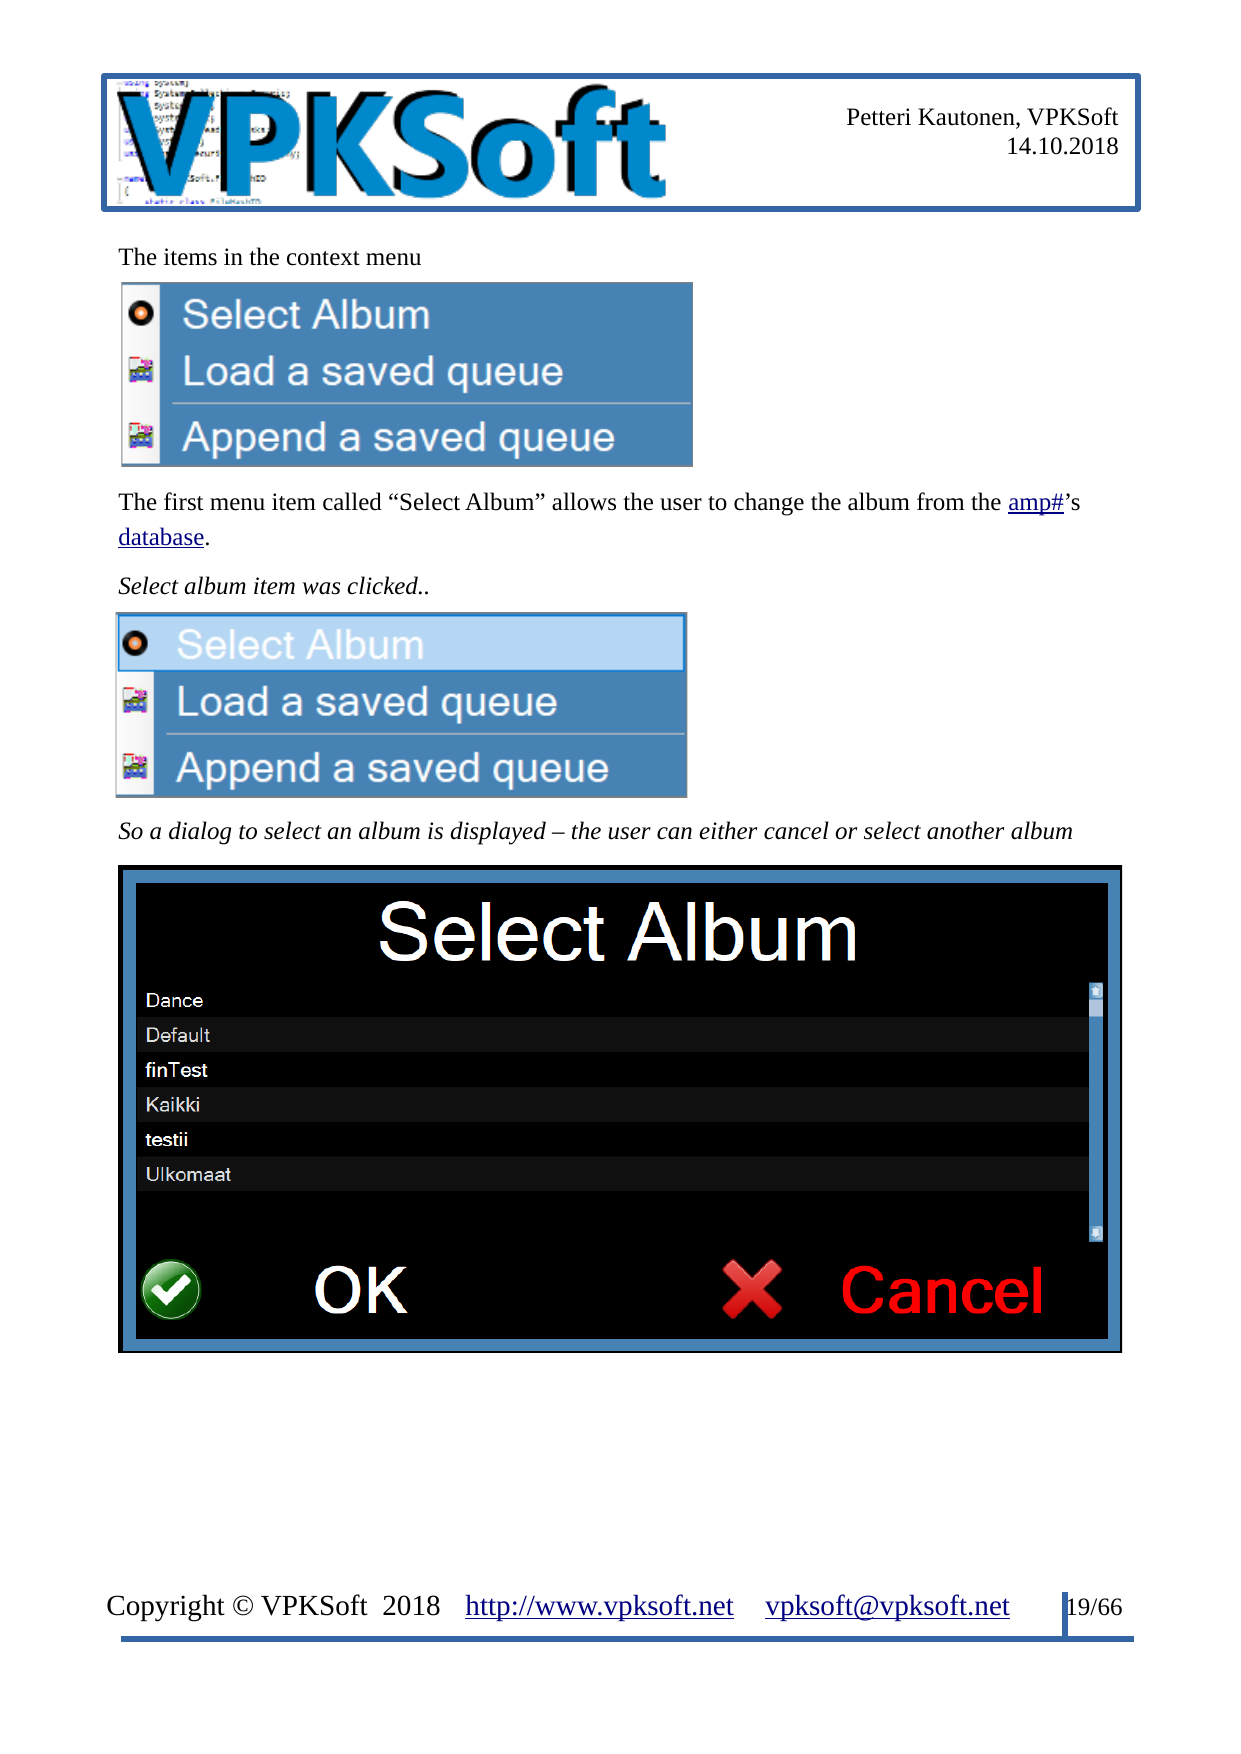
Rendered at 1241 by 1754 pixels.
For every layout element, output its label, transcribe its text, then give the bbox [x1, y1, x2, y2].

picture [115, 612, 688, 798]
picture [121, 282, 693, 467]
picture [116, 81, 672, 204]
text Select album item was clicked.. [118, 571, 1122, 600]
text So a dialog to select an album is displayed – the user can either cancel or select another album [118, 816, 1122, 845]
picture [118, 865, 1123, 1353]
text The items in the context menu [118, 242, 1122, 271]
text The first menu item called “Select Album” allows the user to change the album from the amp#’s database. [118, 487, 1122, 551]
